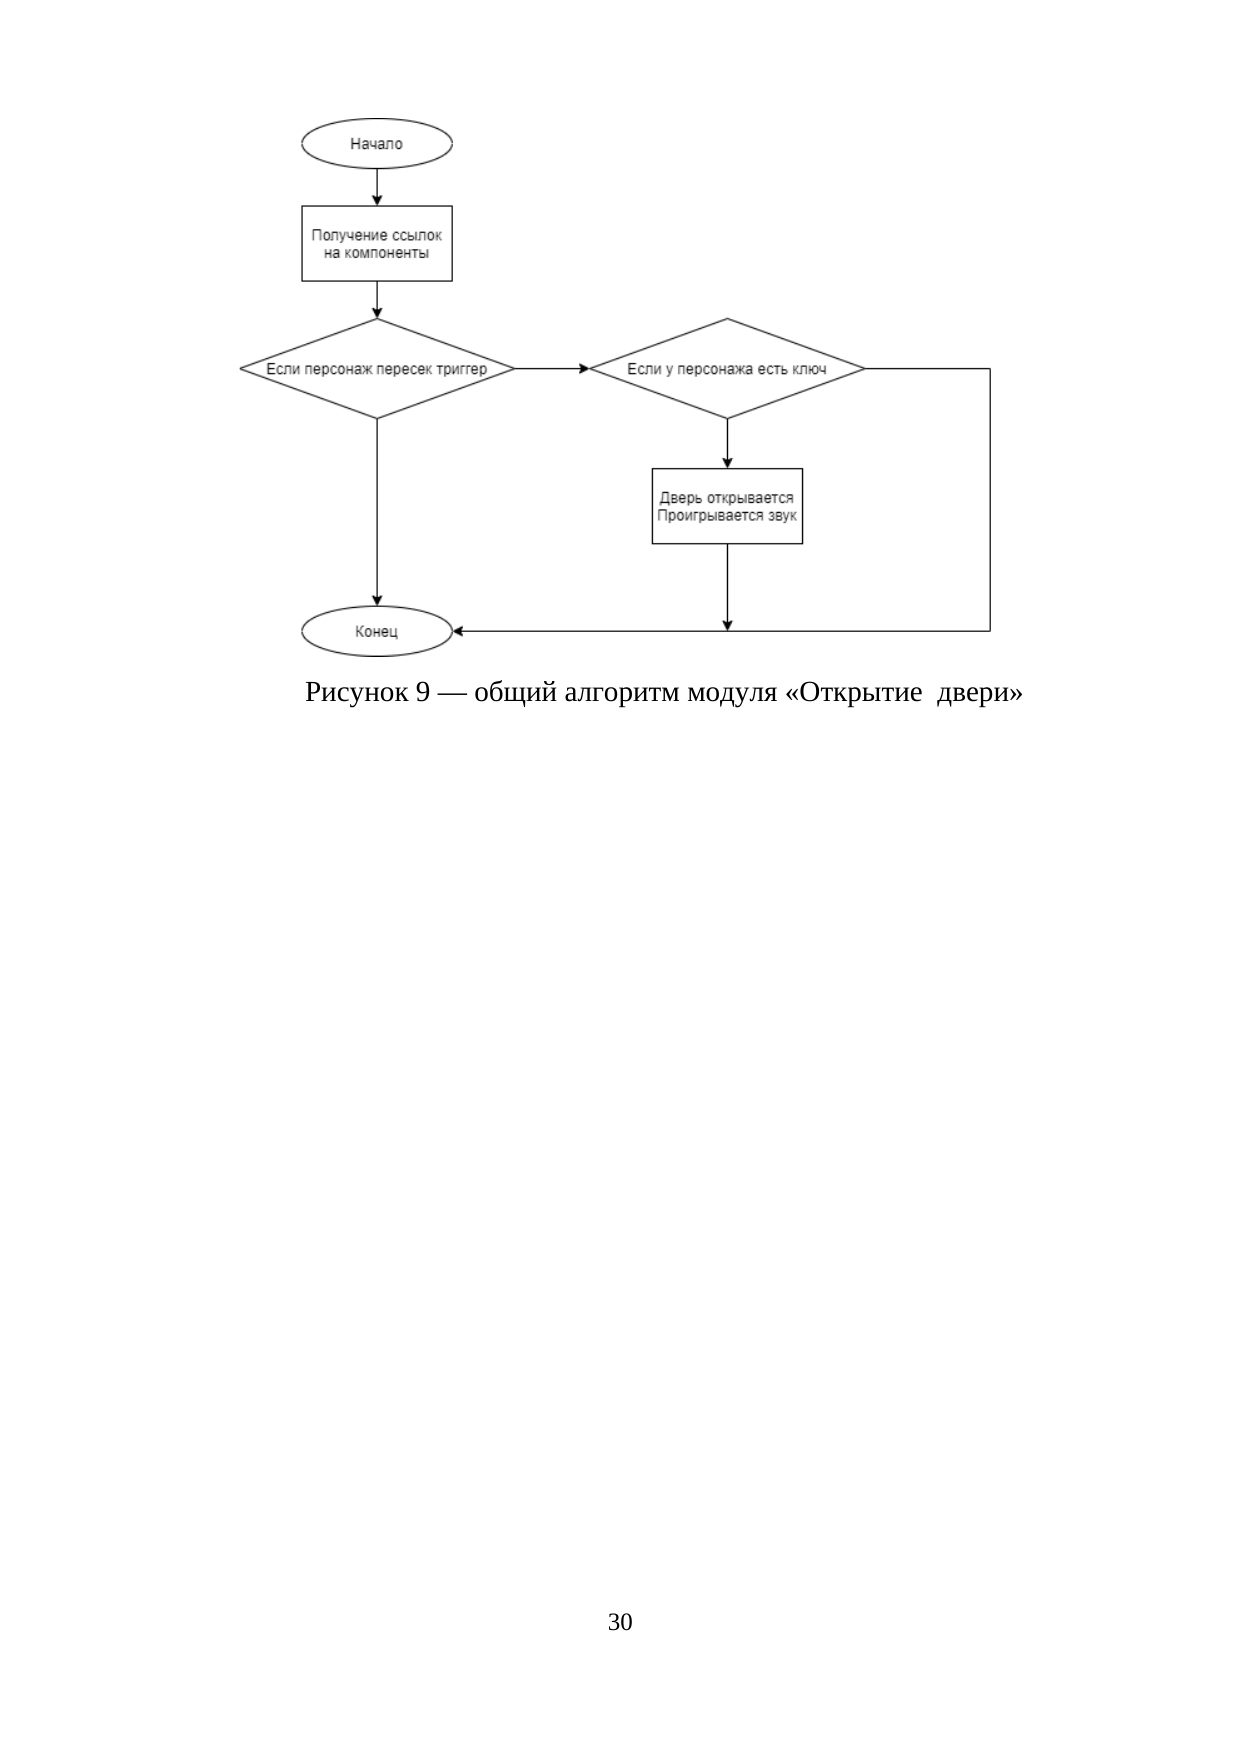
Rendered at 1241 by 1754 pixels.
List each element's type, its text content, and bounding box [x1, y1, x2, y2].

picture [239, 118, 1001, 657]
text Рисунок 9 — общий алгоритм модуля «Открытие двери» [118, 657, 1122, 707]
